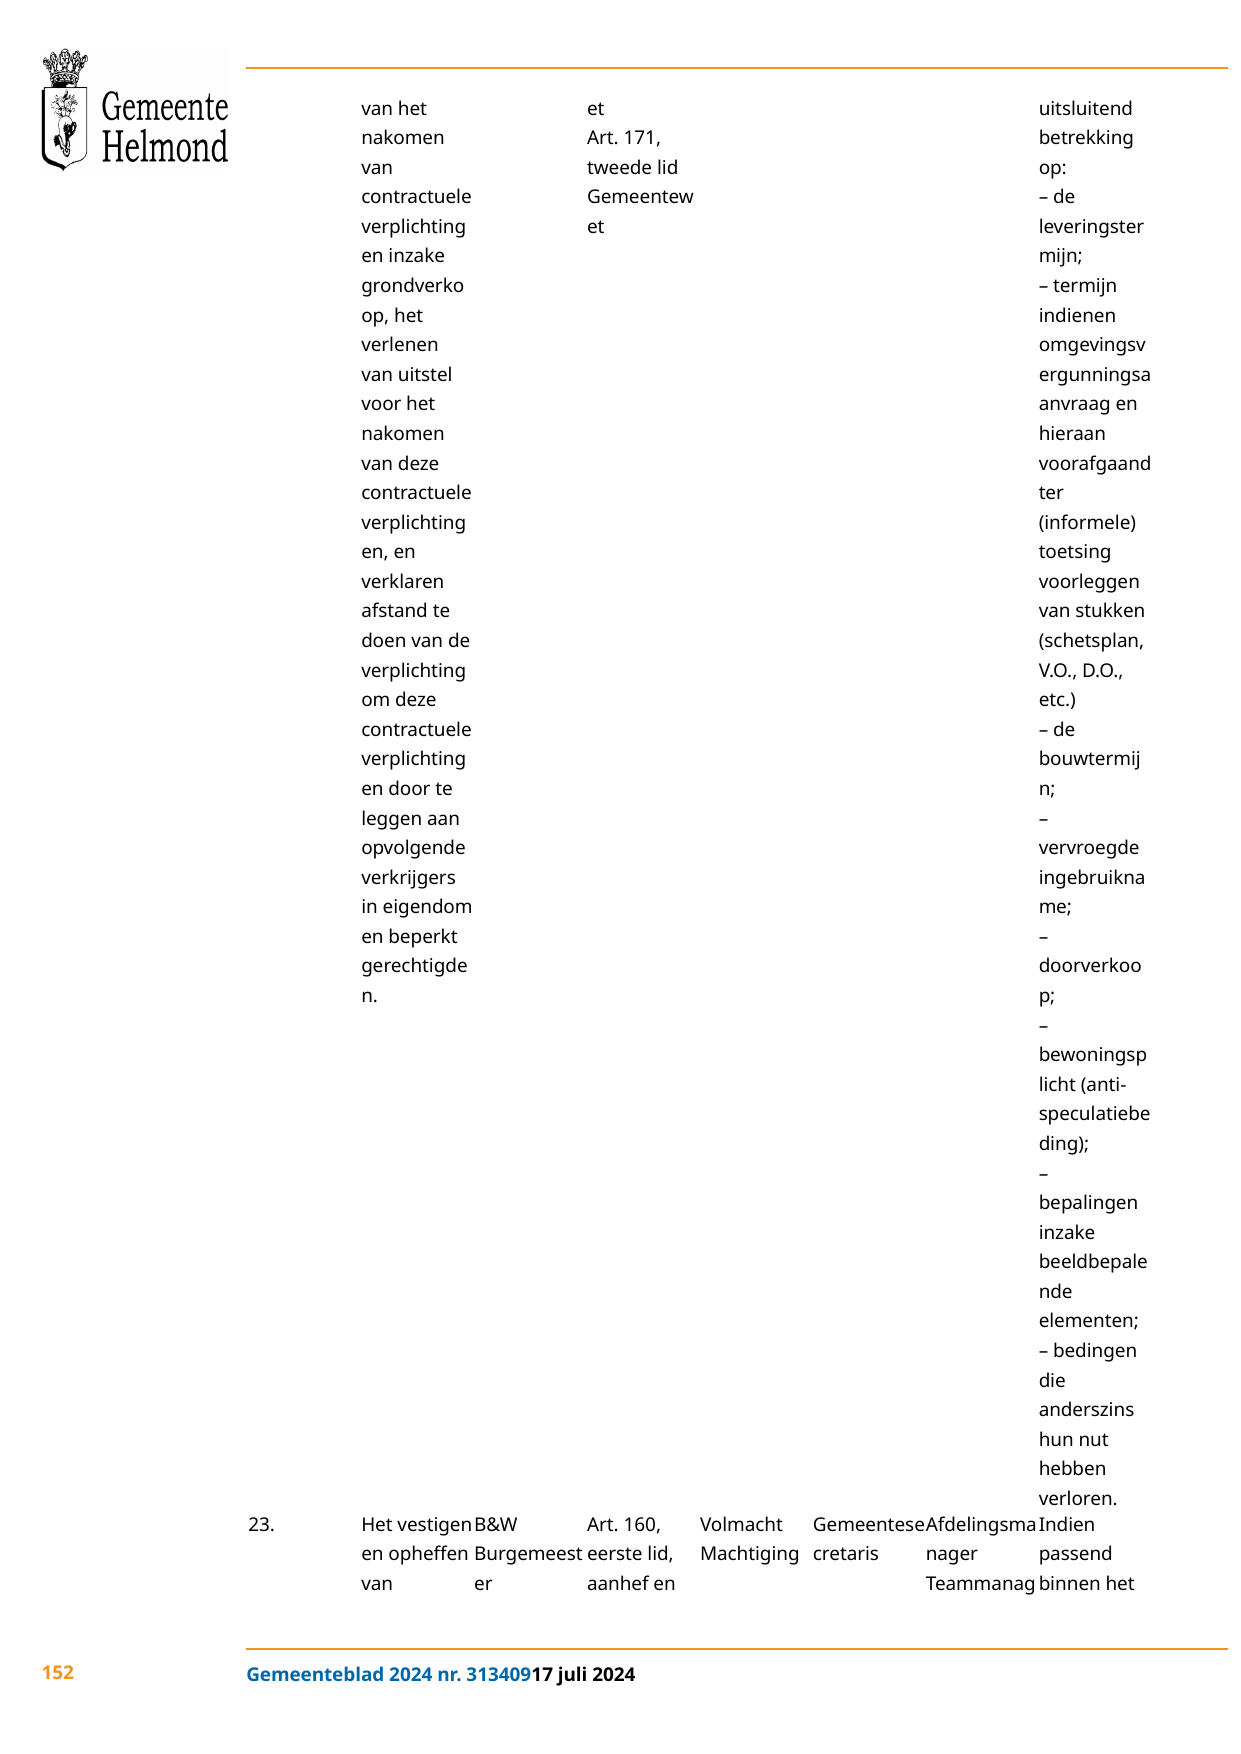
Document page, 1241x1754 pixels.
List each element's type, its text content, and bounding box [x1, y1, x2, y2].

table_cell [248, 95, 361, 1511]
table_cell van het nakomen van contractuele verplichtingen inzake grondverkoop, het verlenen van uitstel voor het nakomen van deze contractuele verplichtingen, en verklaren afstand te doen van de verplichting om deze contractuele verplichtingen door te leggen aan opvolgende verkrijgers in eigendom en beperkt gerechtigden. [361, 95, 474, 1511]
table_cell 23. [248, 1511, 361, 1596]
table_cell Afdelingsmanager Teammanag [926, 1511, 1038, 1596]
picture [41, 47, 231, 172]
table_cell Volmacht Machtiging [700, 1511, 813, 1596]
table_cell [474, 95, 587, 1511]
table_cell [700, 95, 813, 1511]
table_cell [813, 95, 926, 1511]
table_cell Gemeentesecretaris [813, 1511, 926, 1596]
table_cell B&W Burgemeester [474, 1511, 587, 1596]
table_cell uitsluitend betrekking op: – de leveringstermijn; – termijn indienen omgevingsvergunningsaanvraag en hieraan voorafgaand ter (informele) toetsing voorleggen van stukken (schetsplan, V.O., D.O., etc.) – de bouwtermijn; – vervroegde ingebruikname; – doorverkoop; – bewoningsplicht (anti-speculatiebeding); – bepalingen inzake beeldbepalende elementen; – bedingen die anderszins hun nut hebben verloren. [1039, 95, 1152, 1511]
table_cell Indien passend binnen het [1039, 1511, 1152, 1596]
table_cell et Art. 171, tweede lid Gemeentewet [587, 95, 700, 1511]
table_cell Het vestigen en opheffen van [361, 1511, 474, 1596]
table_cell Art. 160, eerste lid, aanhef en [587, 1511, 700, 1596]
table_cell [926, 95, 1038, 1511]
